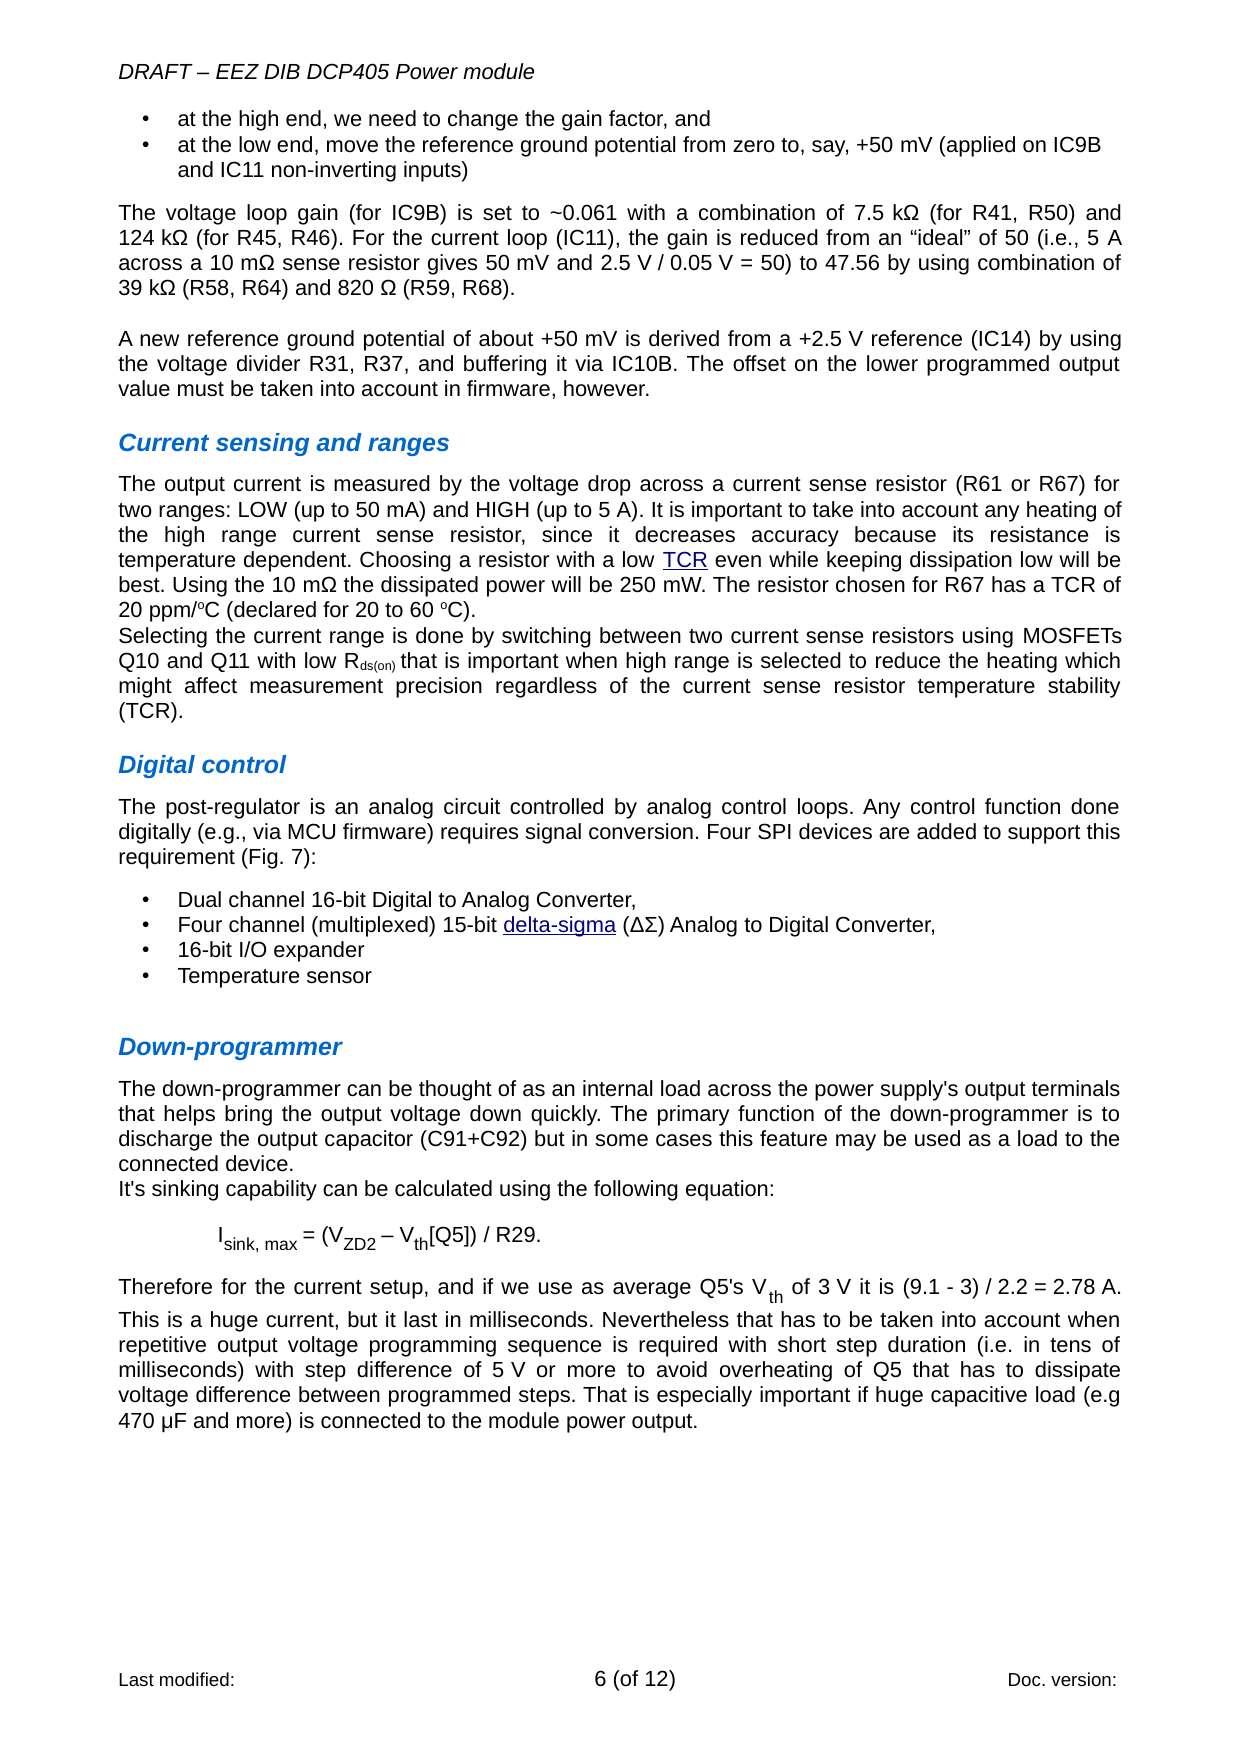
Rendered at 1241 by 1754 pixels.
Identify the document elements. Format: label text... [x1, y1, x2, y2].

subtitle Current sensing and ranges [118, 428, 1122, 457]
list 16-bit I/O expander [142, 937, 1110, 962]
list Dual channel 16-bit Digital to Analog Converter, [142, 887, 1110, 912]
text The output current is measured by the voltage drop across a current sense resistor (R61 or R67) for two ranges: LOW (up to 50 mA) and HIGH (up to 5 A). It is important to take into account any heating of the high range current sense resistor, since it decreases accuracy because its resistance is temperature dependent. Choosing a resistor with a low TCR even while keeping dissipation low will be best. Using the 10 mΩ the dissipated power will be 250 mW. The resistor chosen for R67 has a TCR of 20 ppm/oC (declared for 20 to 60 oC). [118, 471, 1122, 623]
table_header Isink, max = (VZD2 – Vth[Q5]) / R29. [212, 1216, 1015, 1260]
subtitle Digital control [118, 750, 1122, 779]
list at the high end, we need to change the gain factor, and [142, 106, 1110, 131]
table_header [1015, 1216, 1122, 1260]
list Four channel (multiplexed) 15-bit delta-sigma (ΔΣ) Analog to Digital Converter, [142, 912, 1110, 937]
text The down-programmer can be thought of as an internal load across the power supply's output terminals that helps bring the output voltage down quickly. The primary function of the down-programmer is to discharge the output capacitor (C91+C92) but in some cases this feature may be used as a load to the connected device. [118, 1076, 1122, 1176]
text A new reference ground potential of about +50 mV is derived from a +2.5 V reference (IC14) by using the voltage divider R31, R37, and buffering it via IC10B. The offset on the lower programmed output value must be taken into account in firmware, however. [118, 326, 1122, 401]
text It's sinking capability can be calculated using the following equation: [118, 1176, 1122, 1202]
text The post-regulator is an analog circuit controlled by analog control loops. Any control function done digitally (e.g., via MCU firmware) requires signal conversion. Four SPI devices are added to support this requirement (Fig. 7): [118, 793, 1122, 869]
subtitle Down-programmer [118, 1032, 1122, 1061]
table_header [118, 1216, 212, 1260]
text Therefore for the current setup, and if we use as average Q5's Vth of 3 V it is (9.1 - 3) / 2.2 = 2.78 A. This is a huge current, but it last in milliseconds. Nevertheless that has to be taken into account when repetitive output voltage programming sequence is required with short step duration (i.e. in tens of milliseconds) with step difference of 5 V or more to avoid overheating of Q5 that has to dissipate voltage difference between programmed steps. That is especially important if huge capacitive load (e.g 470 μF and more) is connected to the module power output. [118, 1274, 1122, 1433]
list at the low end, move the reference ground potential from zero to, say, +50 mV (applied on IC9B and IC11 non-inverting inputs) [142, 131, 1110, 182]
text The voltage loop gain (for IC9B) is set to ~0.061 with a combination of 7.5 kΩ (for R41, R50) and 124 kΩ (for R45, R46). For the current loop (IC11), the gain is reduced from an “ideal” of 50 (i.e., 5 A across a 10 mΩ sense resistor gives 50 mV and 2.5 V / 0.05 V = 50) to 47.56 by using combination of 39 kΩ (R58, R64) and 820 Ω (R59, R68). [118, 199, 1122, 300]
list Temperature sensor [142, 962, 1110, 988]
text Selecting the current range is done by switching between two current sense resistors using MOSFETs Q10 and Q11 with low Rds(on) that is important when high range is selected to reduce the heating which might affect measurement precision regardless of the current sense resistor temperature stability (TCR). [118, 623, 1122, 723]
